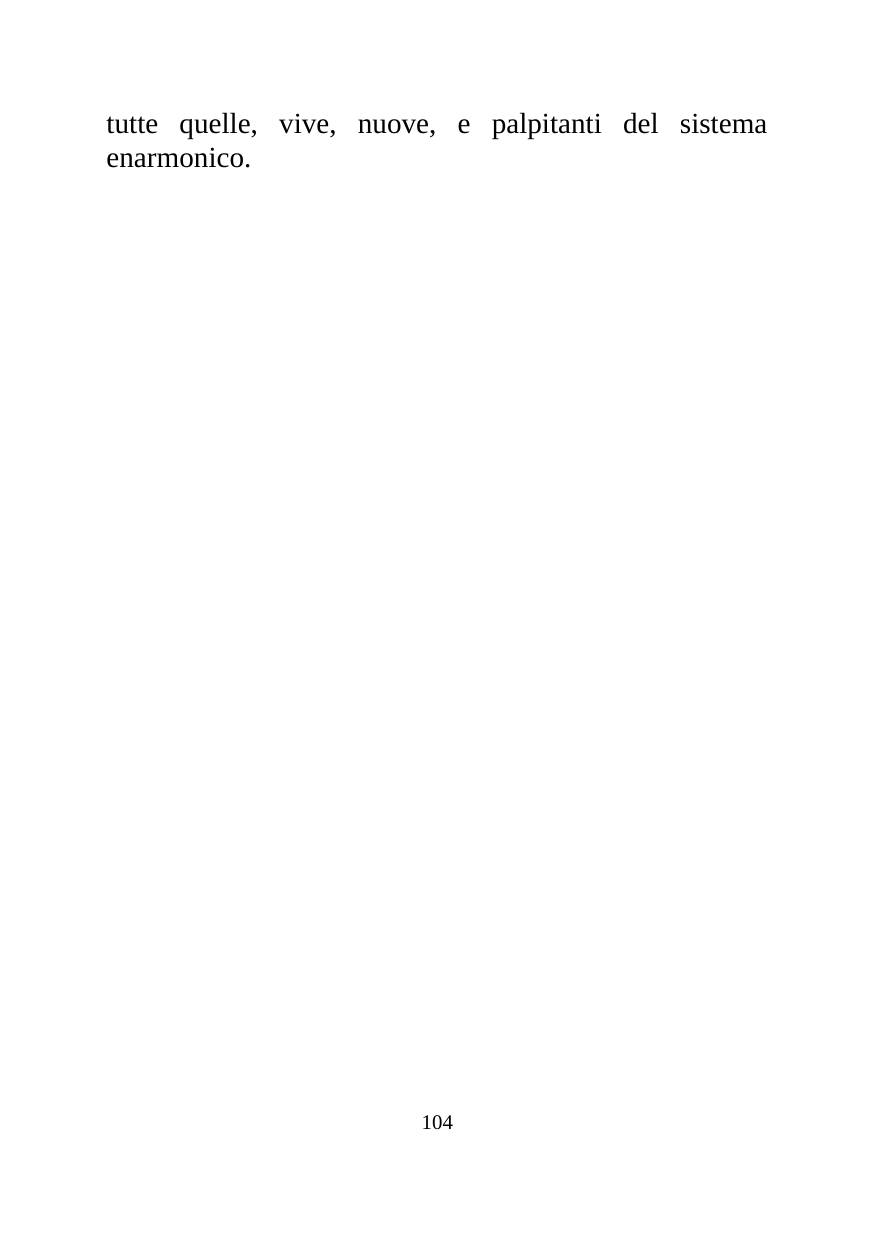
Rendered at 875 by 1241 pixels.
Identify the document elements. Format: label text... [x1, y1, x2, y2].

text tutte quelle, vive, nuove, e palpitanti del sistema enarmonico. [106, 106, 768, 173]
